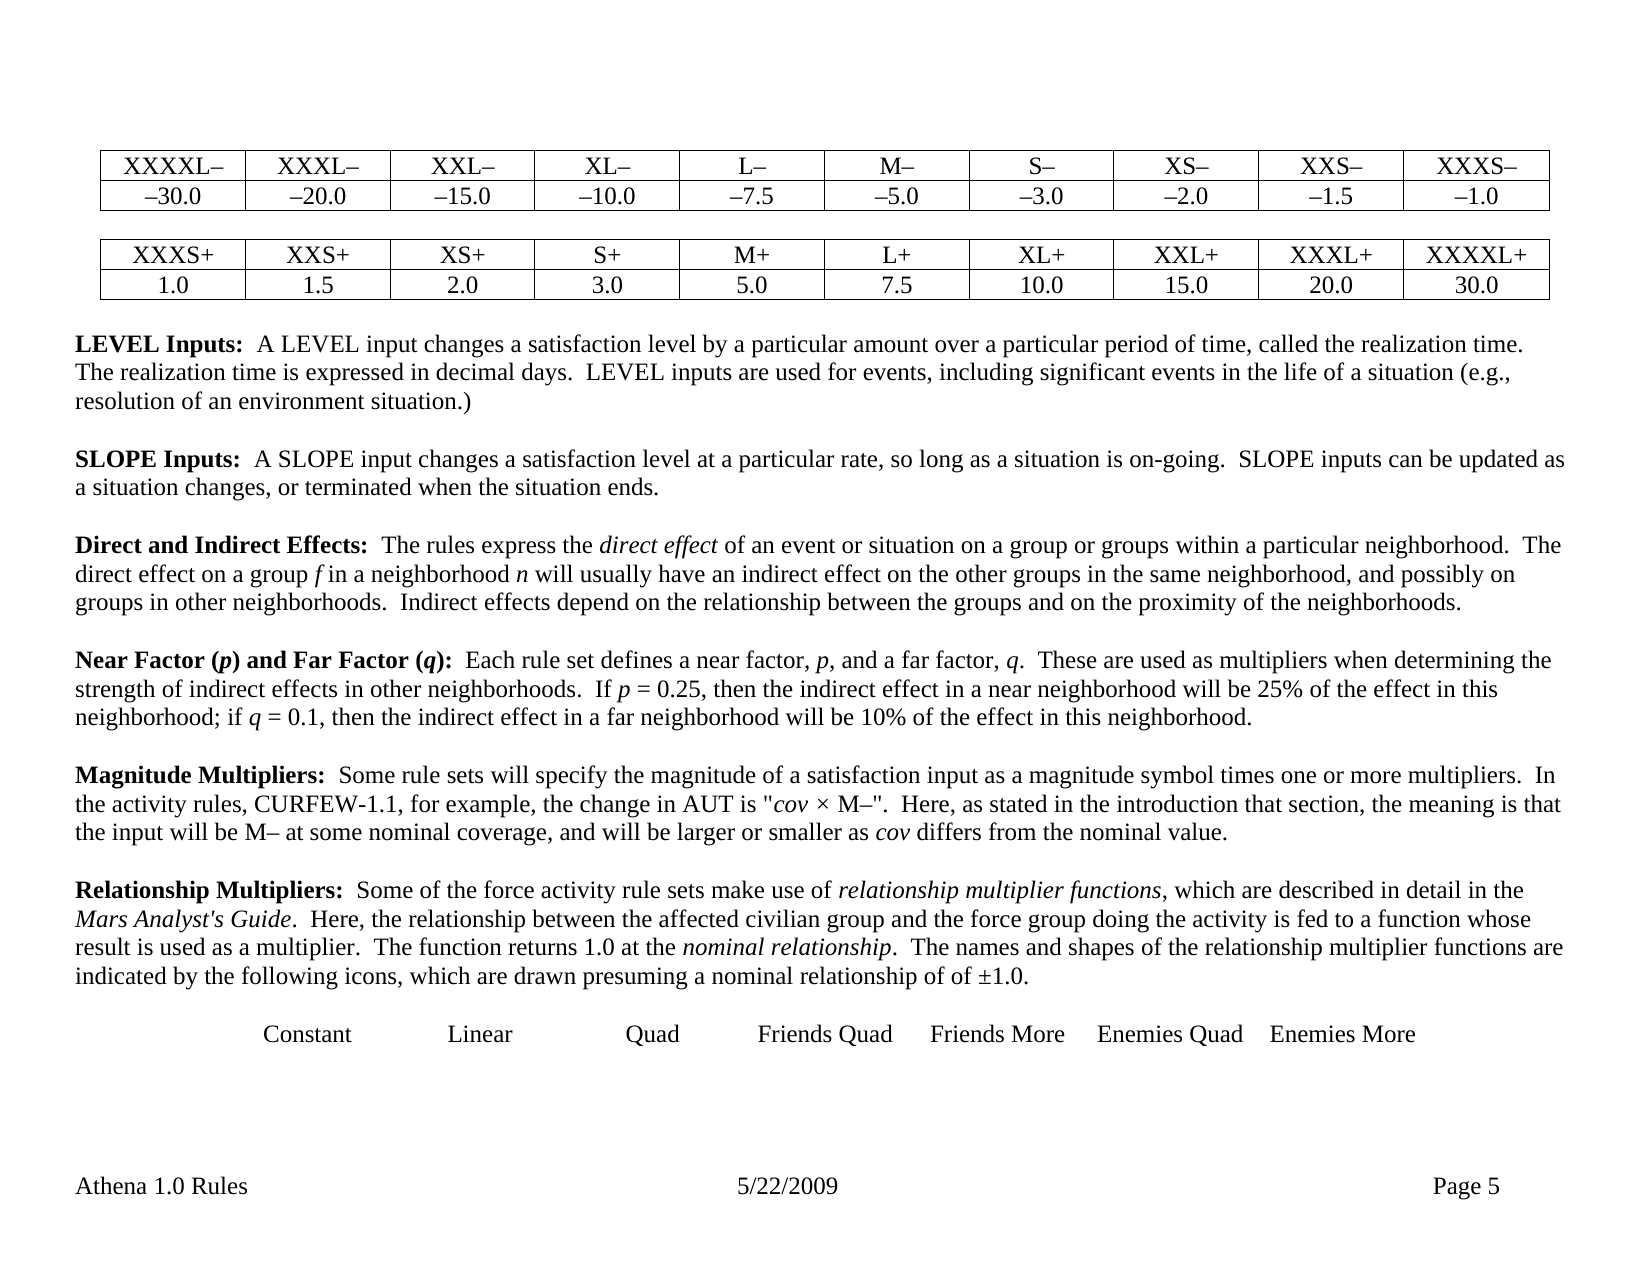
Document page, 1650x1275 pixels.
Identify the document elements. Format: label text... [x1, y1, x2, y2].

table_header Quad [566, 1019, 739, 1047]
table_cell –7.5 [680, 181, 824, 209]
table_header XXXS– [1404, 151, 1549, 180]
table_header Constant [221, 1019, 394, 1047]
table_cell –3.0 [970, 181, 1113, 209]
table_cell 30.0 [1404, 270, 1549, 299]
text Relationship Multipliers: Some of the force activity rule sets make use of relationship multiplier functions, which are described in detail in the Mars Analyst's Guide. Here, the relationship between the affected civilian group and the force group doing the activity is fed to a function whose result is used as a multiplier. The function returns 1.0 at the nominal relationship. The names and shapes of the relationship multiplier functions are indicated by the following icons, which are drawn presuming a nominal relationship of of ±1.0. [75, 875, 1575, 990]
table_cell 7.5 [825, 270, 969, 299]
table_header Friends More [911, 1019, 1084, 1047]
table_cell 1.0 [101, 270, 245, 299]
table_header XXXL– [246, 151, 390, 180]
table_cell 3.0 [535, 270, 679, 299]
table_header XXL– [391, 151, 534, 180]
table_header Enemies Quad [1084, 1019, 1256, 1047]
table_cell –30.0 [101, 181, 245, 209]
table_header M+ [680, 240, 824, 269]
text Near Factor (p) and Far Factor (q): Each rule set defines a near factor, p, and a far factor, q. These are used as multipliers when determining the strength of indirect effects in other neighborhoods. If p = 0.25, then the indirect effect in a near neighborhood will be 25% of the effect in this neighborhood; if q = 0.1, then the indirect effect in a far neighborhood will be 10% of the effect in this neighborhood. [75, 645, 1575, 731]
text SLOPE Inputs: A SLOPE input changes a satisfaction level at a particular rate, so long as a situation is on-going. SLOPE inputs can be updated as a situation changes, or terminated when the situation ends. [75, 444, 1575, 501]
table_header XXXXL– [101, 151, 245, 180]
table_header L+ [825, 240, 969, 269]
table_header S+ [535, 240, 679, 269]
table_header XL– [535, 151, 679, 180]
table_header Linear [394, 1019, 566, 1047]
table_header XXS+ [246, 240, 390, 269]
table_cell –15.0 [391, 181, 534, 209]
table_header XXXXL+ [1404, 240, 1549, 269]
table_cell –2.0 [1114, 181, 1258, 209]
table_cell –20.0 [246, 181, 390, 209]
table_cell –5.0 [825, 181, 969, 209]
table_header XS+ [391, 240, 534, 269]
table_cell –10.0 [535, 181, 679, 209]
table_cell 5.0 [680, 270, 824, 299]
table_cell 1.5 [246, 270, 390, 299]
table_header XL+ [970, 240, 1113, 269]
table_header XXXS+ [101, 240, 245, 269]
text Direct and Indirect Effects: The rules express the direct effect of an event or situation on a group or groups within a particular neighborhood. The direct effect on a group f in a neighborhood n will usually have an indirect effect on the other groups in the same neighborhood, and possibly on groups in other neighborhoods. Indirect effects depend on the relationship between the groups and on the proximity of the neighborhoods. [75, 530, 1575, 616]
text LEVEL Inputs: A LEVEL input changes a satisfaction level by a particular amount over a particular period of time, called the realization time. The realization time is expressed in decimal days. LEVEL inputs are used for events, including significant events in the life of a situation (e.g., resolution of an environment situation.) [75, 329, 1575, 415]
table_cell 2.0 [391, 270, 534, 299]
table_cell –1.0 [1404, 181, 1549, 209]
table_header Friends Quad [739, 1019, 911, 1047]
table_header XXXL+ [1259, 240, 1403, 269]
table_cell 20.0 [1259, 270, 1403, 299]
table_header XXL+ [1114, 240, 1258, 269]
table_header L– [680, 151, 824, 180]
text Magnitude Multipliers: Some rule sets will specify the magnitude of a satisfaction input as a magnitude symbol times one or more multipliers. In the activity rules, CURFEW-1.1, for example, the change in AUT is "cov × M­–". Here, as stated in the introduction that section, the meaning is that the input will be M– at some nominal coverage, and will be larger or smaller as cov differs from the nominal value. [75, 760, 1575, 846]
table_header S– [970, 151, 1113, 180]
table_header M– [825, 151, 969, 180]
table_cell 10.0 [970, 270, 1113, 299]
table_header XXS– [1259, 151, 1403, 180]
table_header Enemies More [1256, 1019, 1429, 1047]
table_cell –1.5 [1259, 181, 1403, 209]
table_cell 15.0 [1114, 270, 1258, 299]
table_header XS– [1114, 151, 1258, 180]
